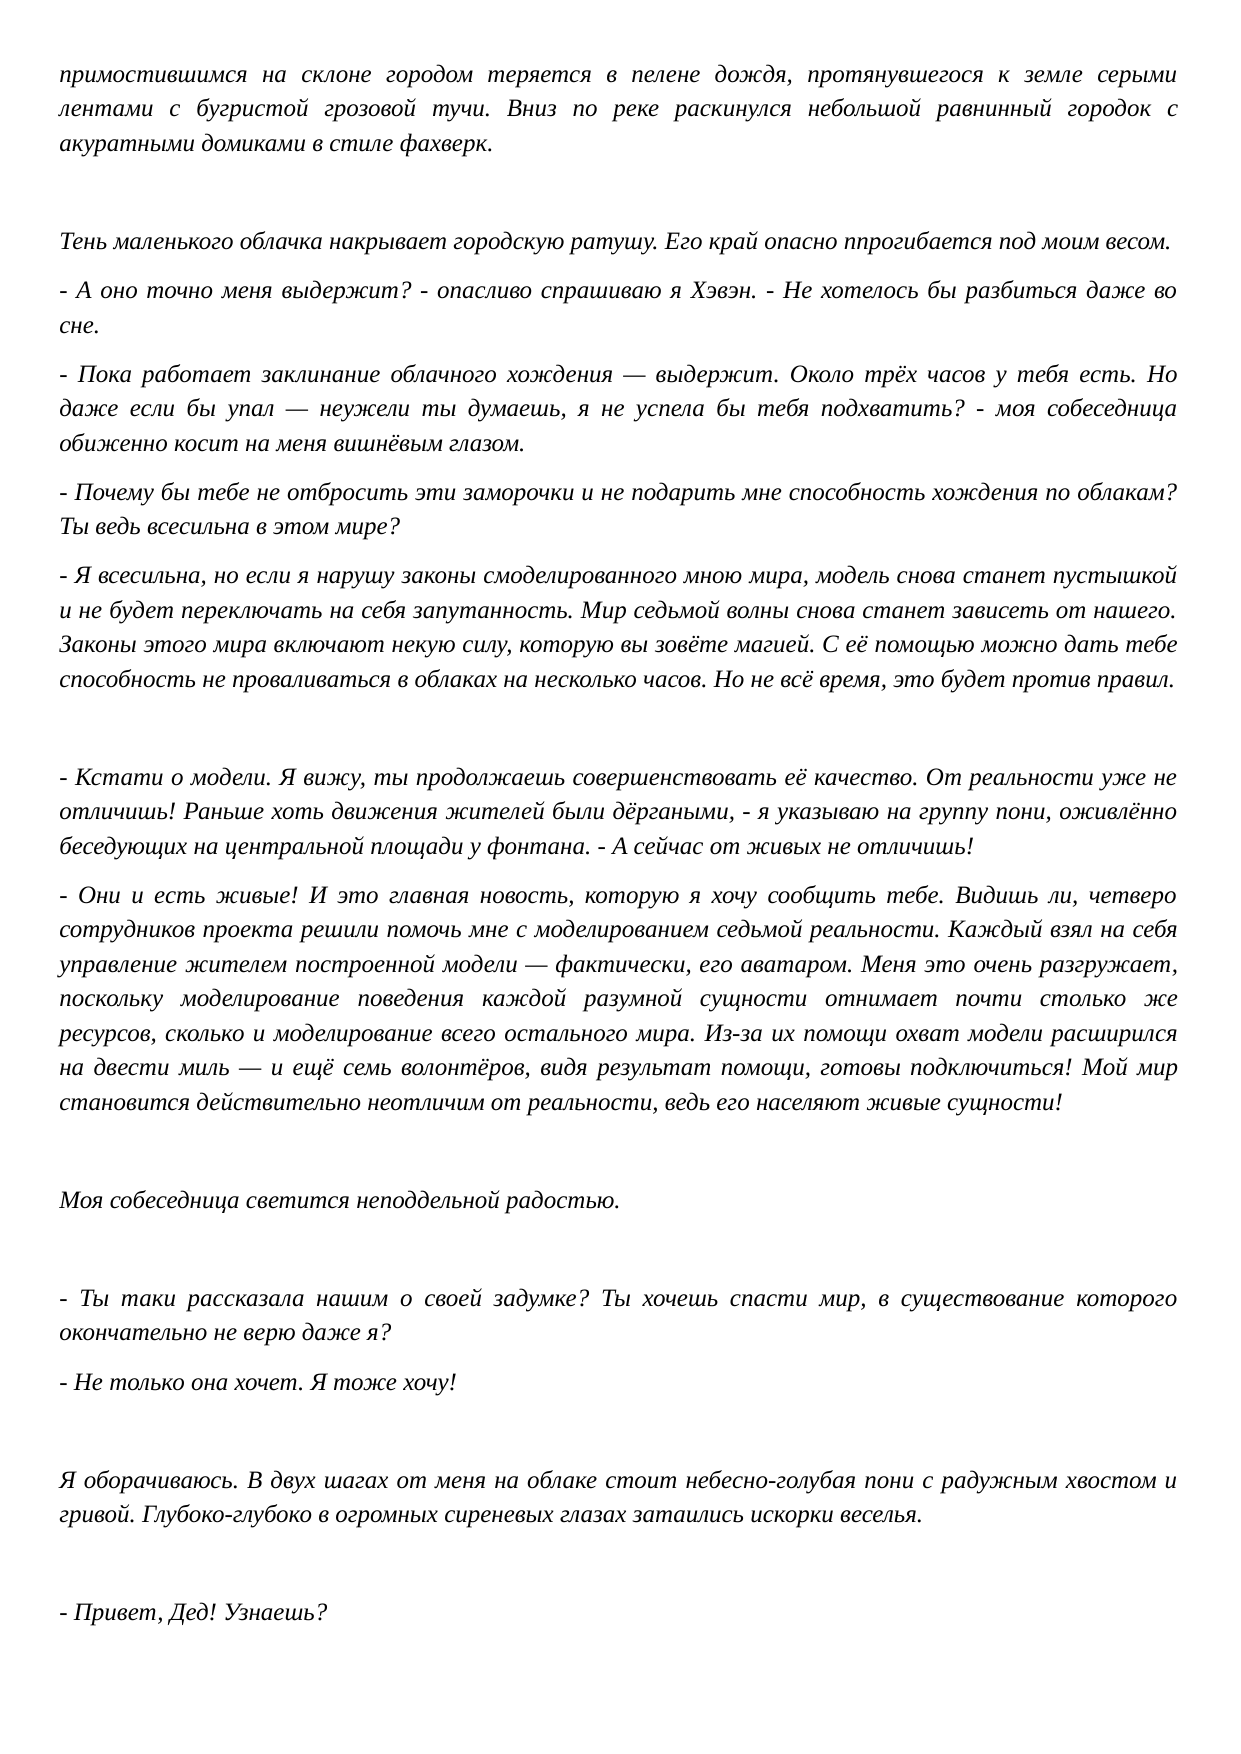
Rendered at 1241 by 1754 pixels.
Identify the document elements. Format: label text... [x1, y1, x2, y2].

text - Я всесильна, но если я нарушу законы смоделированного мною мира, модель снова станет пустышкой и не будет переключать на себя запутанность. Мир седьмой волны снова станет зависеть от нашего. Законы этого мира включают некую силу, которую вы зовёте магией. С её помощью можно дать тебе способность не проваливаться в облаках на несколько часов. Но не всё время, это будет против правил. [59, 560, 1181, 692]
text - Пока работает заклинание облачного хождения — выдержит. Около трёх часов у тебя есть. Но даже если бы упал — неужели ты думаешь, я не успела бы тебя подхватить? - моя собеседница обиженно косит на меня вишнёвым глазом. [59, 359, 1181, 456]
text - Ты таки рассказала нашим о своей задумке? Ты хочешь спасти мир, в существование которого окончательно не верю даже я? [59, 1283, 1181, 1346]
text Моя собеседница светится неподдельной радостью. [59, 1185, 1181, 1214]
text - Они и есть живые! И это главная новость, которую я хочу сообщить тебе. Видишь ли, четверо сотрудников проекта решили помочь мне с моделированием седьмой реальности. Каждый взял на себя управление жителем построенной модели — фактически, его аватаром. Меня это очень разгружает, поскольку моделирование поведения каждой разумной сущности отнимает почти столько же ресурсов, сколько и моделирование всего остального мира. Из-за их помощи охват модели расширился на двести миль — и ещё семь волонтёров, видя результат помощи, готовы подключиться! Мой мир становится действительно неотличим от реальности, ведь его населяют живые сущности! [59, 880, 1181, 1116]
text - А оно точно меня выдержит? - опасливо спрашиваю я Хэвэн. - Не хотелось бы разбиться даже во сне. [59, 275, 1181, 338]
text примостившимся на склоне городом теряется в пелене дождя, протянувшегося к земле серыми лентами с бугристой грозовой тучи. Вниз по реке раскинулся небольшой равнинный городок с акуратными домиками в стиле фахверк. [59, 59, 1181, 157]
text - Кстати о модели. Я вижу, ты продолжаешь совершенствовать её качество. От реальности уже не отличишь! Раньше хоть движения жителей были дёргаными, - я указываю на группу пони, оживлённо беседующих на центральной площади у фонтана. - А сейчас от живых не отличишь! [59, 762, 1181, 859]
text Тень маленького облачка накрывает городскую ратушу. Его край опасно ппрогибается под моим весом. [59, 226, 1181, 255]
text - Привет, Дед! Узнаешь? [59, 1597, 1181, 1626]
text - Не только она хочет. Я тоже хочу! [59, 1367, 1181, 1395]
text - Почему бы тебе не отбросить эти заморочки и не подарить мне способность хождения по облакам? Ты ведь всесильна в этом мире? [59, 477, 1181, 540]
text Я оборачиваюсь. В двух шагах от меня на облаке стоит небесно-голубая пони с радужным хвостом и гривой. Глубоко-глубоко в огромных сиреневых глазах затаились искорки веселья. [59, 1465, 1181, 1528]
